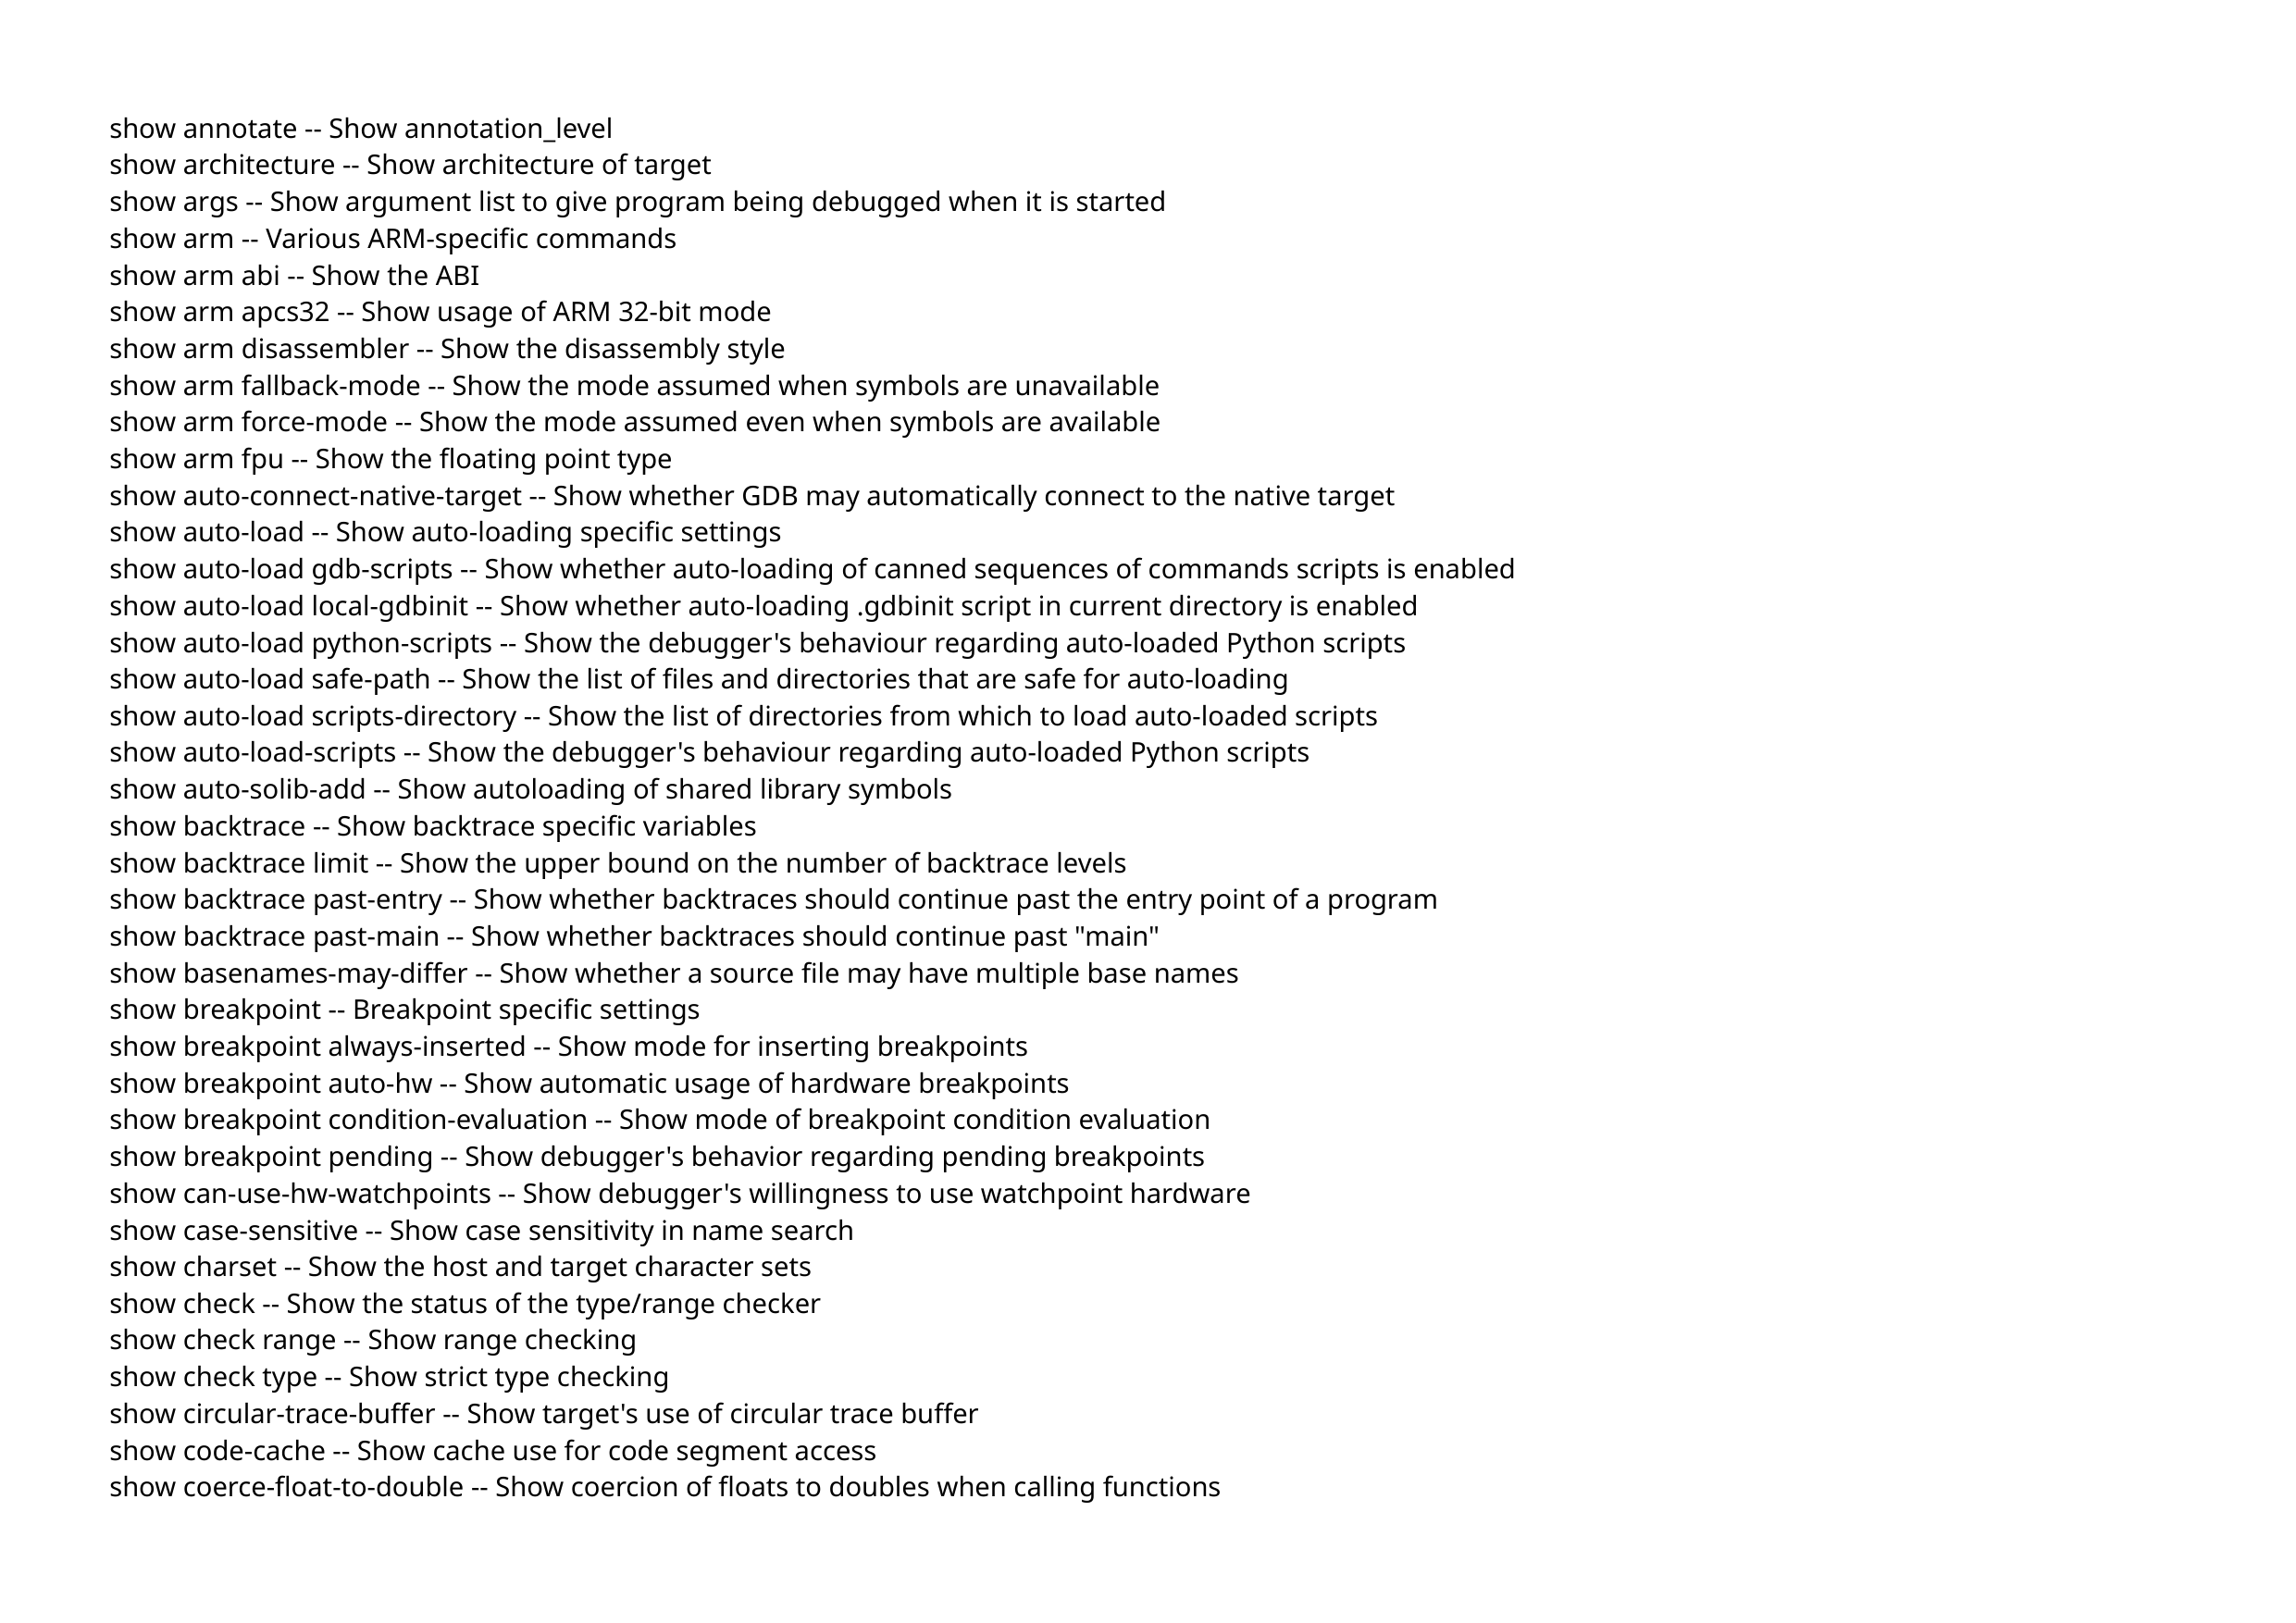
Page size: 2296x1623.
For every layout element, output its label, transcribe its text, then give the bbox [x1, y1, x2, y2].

text show annotate -- Show annotation_level show architecture -- Show architecture of target show args -- Show argument list to give program being debugged when it is started show arm -- Various ARM-specific commands show arm abi -- Show the ABI show arm apcs32 -- Show usage of ARM 32-bit mode show arm disassembler -- Show the disassembly style show arm fallback-mode -- Show the mode assumed when symbols are unavailable show arm force-mode -- Show the mode assumed even when symbols are available show arm fpu -- Show the floating point type show auto-connect-native-target -- Show whether GDB may automatically connect to the native target show auto-load -- Show auto-loading specific settings show auto-load gdb-scripts -- Show whether auto-loading of canned sequences of commands scripts is enabled show auto-load local-gdbinit -- Show whether auto-loading .gdbinit script in current directory is enabled show auto-load python-scripts -- Show the debugger's behaviour regarding auto-loaded Python scripts show auto-load safe-path -- Show the list of files and directories that are safe for auto-loading show auto-load scripts-directory -- Show the list of directories from which to load auto-loaded scripts show auto-load-scripts -- Show the debugger's behaviour regarding auto-loaded Python scripts show auto-solib-add -- Show autoloading of shared library symbols show backtrace -- Show backtrace specific variables show backtrace limit -- Show the upper bound on the number of backtrace levels show backtrace past-entry -- Show whether backtraces should continue past the entry point of a program show backtrace past-main -- Show whether backtraces should continue past "main" show basenames-may-differ -- Show whether a source file may have multiple base names show breakpoint -- Breakpoint specific settings show breakpoint always-inserted -- Show mode for inserting breakpoints show breakpoint auto-hw -- Show automatic usage of hardware breakpoints show breakpoint condition-evaluation -- Show mode of breakpoint condition evaluation show breakpoint pending -- Show debugger's behavior regarding pending breakpoints show can-use-hw-watchpoints -- Show debugger's willingness to use watchpoint hardware show case-sensitive -- Show case sensitivity in name search show charset -- Show the host and target character sets show check -- Show the status of the type/range checker show check range -- Show range checking show check type -- Show strict type checking show circular-trace-buffer -- Show target's use of circular trace buffer show code-cache -- Show cache use for code segment access show coerce-float-to-double -- Show coercion of floats to doubles when calling functions [109, 109, 2278, 1505]
